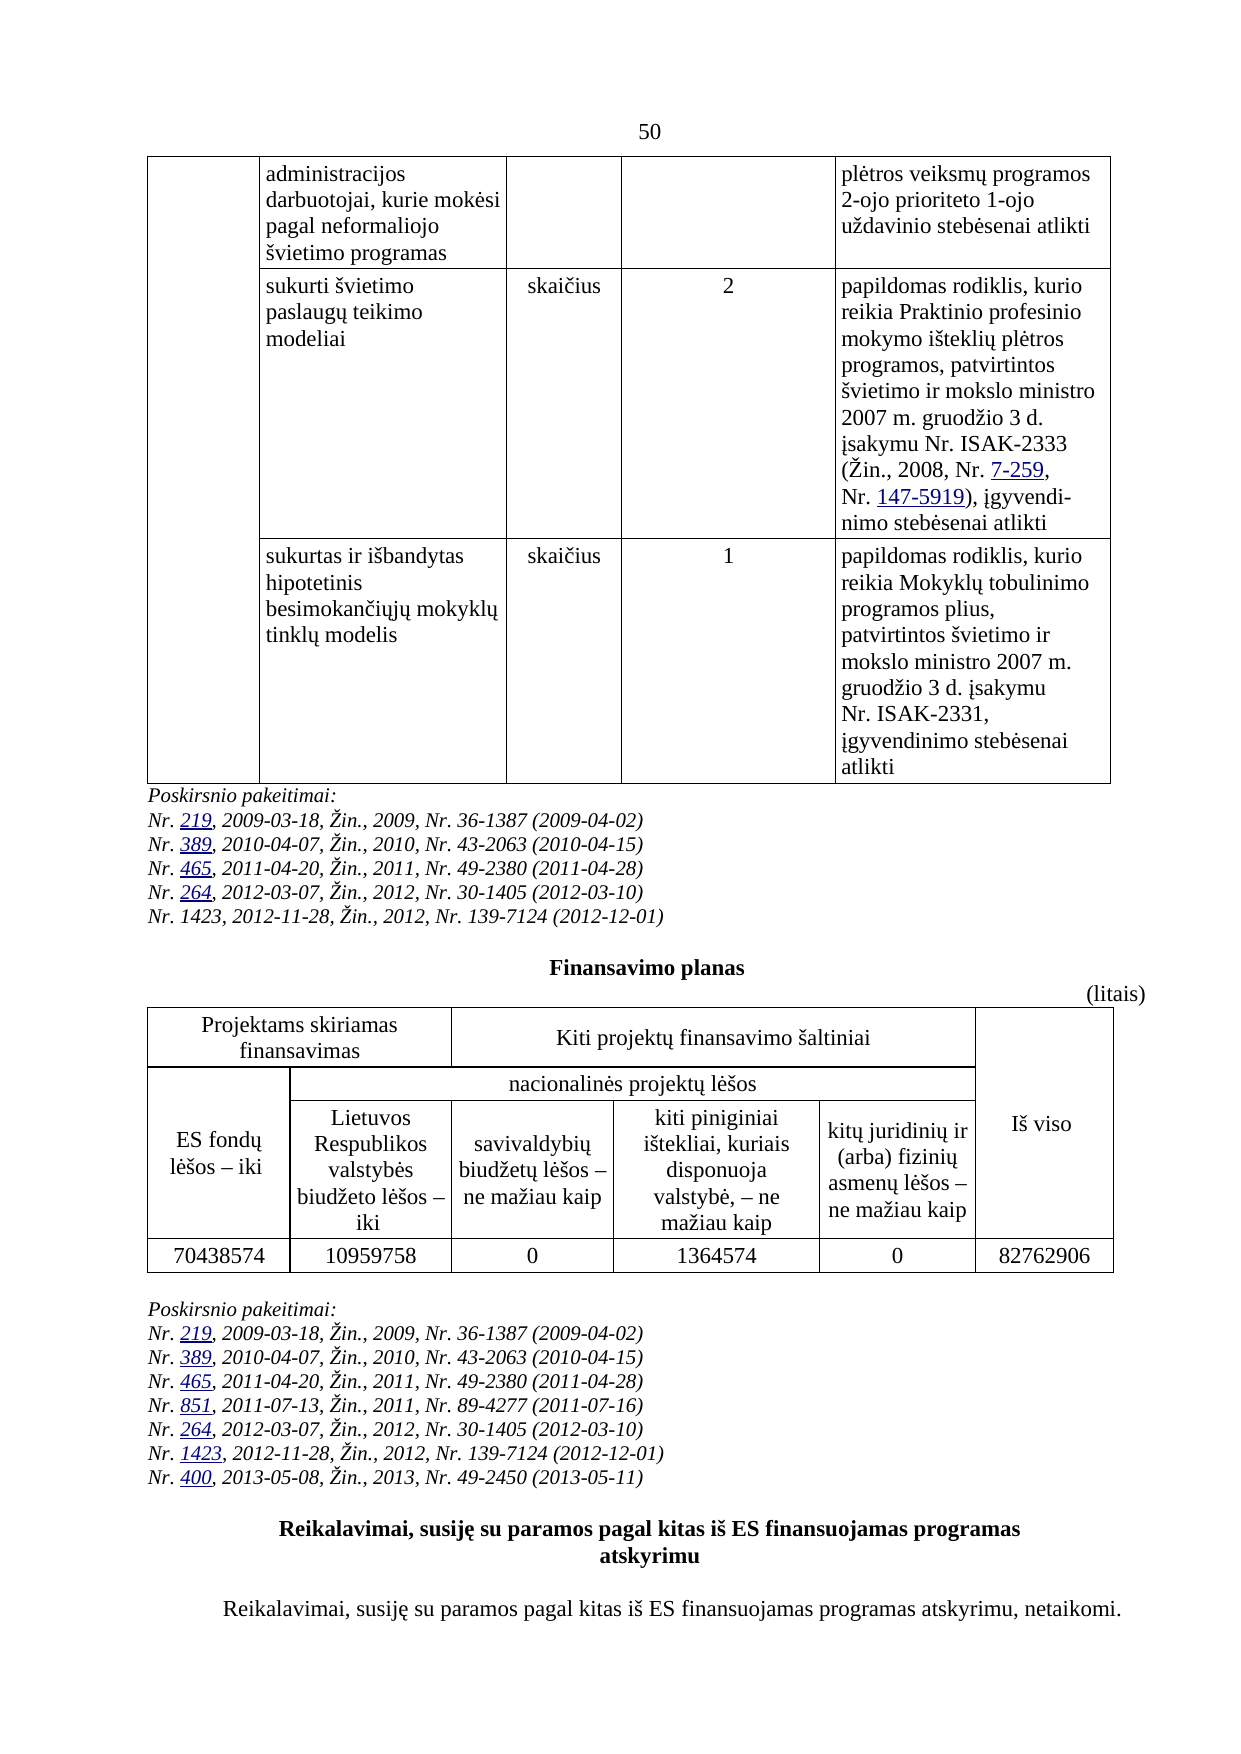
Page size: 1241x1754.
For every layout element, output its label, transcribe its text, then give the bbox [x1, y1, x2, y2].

table_cell skaičius [507, 269, 621, 538]
table_cell kitų juridinių ir (arba) fizinių asmenų lėšos – ne mažiau kaip [820, 1101, 975, 1238]
table_cell ES fondų lėšos – iki [148, 1068, 289, 1238]
table_cell [507, 157, 621, 268]
text Nr. 1423, 2012-11-28, Žin., 2012, Nr. 139-7124 (2012-12-01) [148, 904, 1152, 928]
table_cell papildomas rodiklis, kurio reikia Praktinio profesinio mokymo išteklių plėtros programos, patvirtintos švietimo ir mokslo ministro 2007 m. gruodžio 3 d. įsakymu Nr. ISAK-2333 (Žin., 2008, Nr. 7-259, Nr. 147-5919), įgyvendi-nimo stebėsenai atlikti [836, 269, 1110, 538]
text Nr. 219, 2009-03-18, Žin., 2009, Nr. 36-1387 (2009-04-02) [148, 807, 1152, 832]
table_header Kiti projektų finansavimo šaltiniai [452, 1008, 975, 1066]
table_cell savivaldybių biudžetų lėšos – ne mažiau kaip [452, 1101, 613, 1238]
table_cell 82762906 [976, 1239, 1113, 1272]
text Finansavimo planas [148, 954, 1152, 981]
table_cell 0 [452, 1239, 613, 1272]
table_cell 1 [622, 539, 835, 782]
text Nr. 389, 2010-04-07, Žin., 2010, Nr. 43-2063 (2010-04-15) [148, 1345, 1152, 1369]
text Nr. 465, 2011-04-20, Žin., 2011, Nr. 49-2380 (2011-04-28) [148, 1369, 1152, 1393]
text Nr. 465, 2011-04-20, Žin., 2011, Nr. 49-2380 (2011-04-28) [148, 856, 1152, 880]
table_cell 1364574 [614, 1239, 819, 1272]
table_cell papildomas rodiklis, kurio reikia Mokyklų tobulinimo programos plius, patvirtintos švietimo ir mokslo ministro 2007 m. gruodžio 3 d. įsakymu Nr. ISAK-2331, įgyvendinimo stebėsenai atlikti [836, 539, 1110, 782]
table_cell 2 [622, 269, 835, 538]
table_header Iš viso [976, 1008, 1113, 1238]
text Nr. 400, 2013-05-08, Žin., 2013, Nr. 49-2450 (2013-05-11) [148, 1465, 1152, 1489]
text Nr. 264, 2012-03-07, Žin., 2012, Nr. 30-1405 (2012-03-10) [148, 880, 1152, 904]
table_cell Lietuvos Respublikos valstybės biudžeto lėšos – iki [291, 1101, 451, 1238]
table_cell kiti piniginiai ištekliai, kuriais disponuoja valstybė, – ne mažiau kaip [614, 1101, 819, 1238]
text Poskirsnio pakeitimai: [148, 1297, 1152, 1321]
text Reikalavimai, susiję su paramos pagal kitas iš ES finansuojamas programas atskyrimu [148, 1516, 1152, 1568]
table_cell 10959758 [291, 1239, 451, 1272]
table_cell plėtros veiksmų programos 2-ojo prioriteto 1-ojo uždavinio stebėsenai atlikti [836, 157, 1110, 268]
table_cell [622, 157, 835, 268]
table_cell 70438574 [148, 1239, 289, 1272]
text Poskirsnio pakeitimai: [148, 783, 1152, 807]
table_cell sukurtas ir išbandytas hipotetinis besimokančiųjų mokyklų tinklų modelis [260, 539, 506, 782]
text Nr. 219, 2009-03-18, Žin., 2009, Nr. 36-1387 (2009-04-02) [148, 1321, 1152, 1345]
table_cell nacionalinės projektų lėšos [291, 1068, 975, 1100]
text (litais) [148, 981, 1152, 1007]
table_cell [148, 157, 259, 782]
text Nr. 1423, 2012-11-28, Žin., 2012, Nr. 139-7124 (2012-12-01) [148, 1441, 1152, 1465]
text Nr. 264, 2012-03-07, Žin., 2012, Nr. 30-1405 (2012-03-10) [148, 1417, 1152, 1441]
table_header Projektams skiriamas finansavimas [148, 1008, 451, 1066]
table_cell sukurti švietimo paslaugų teikimo modeliai [260, 269, 506, 538]
table_cell administracijos darbuotojai, kurie mokėsi pagal neformaliojo švietimo programas [260, 157, 506, 268]
text Reikalavimai, susiję su paramos pagal kitas iš ES finansuojamas programas atskyrimu, netaikomi. [148, 1594, 1152, 1621]
text Nr. 851, 2011-07-13, Žin., 2011, Nr. 89-4277 (2011-07-16) [148, 1393, 1152, 1417]
table_cell 0 [820, 1239, 975, 1272]
text Nr. 389, 2010-04-07, Žin., 2010, Nr. 43-2063 (2010-04-15) [148, 832, 1152, 856]
table_cell skaičius [507, 539, 621, 782]
